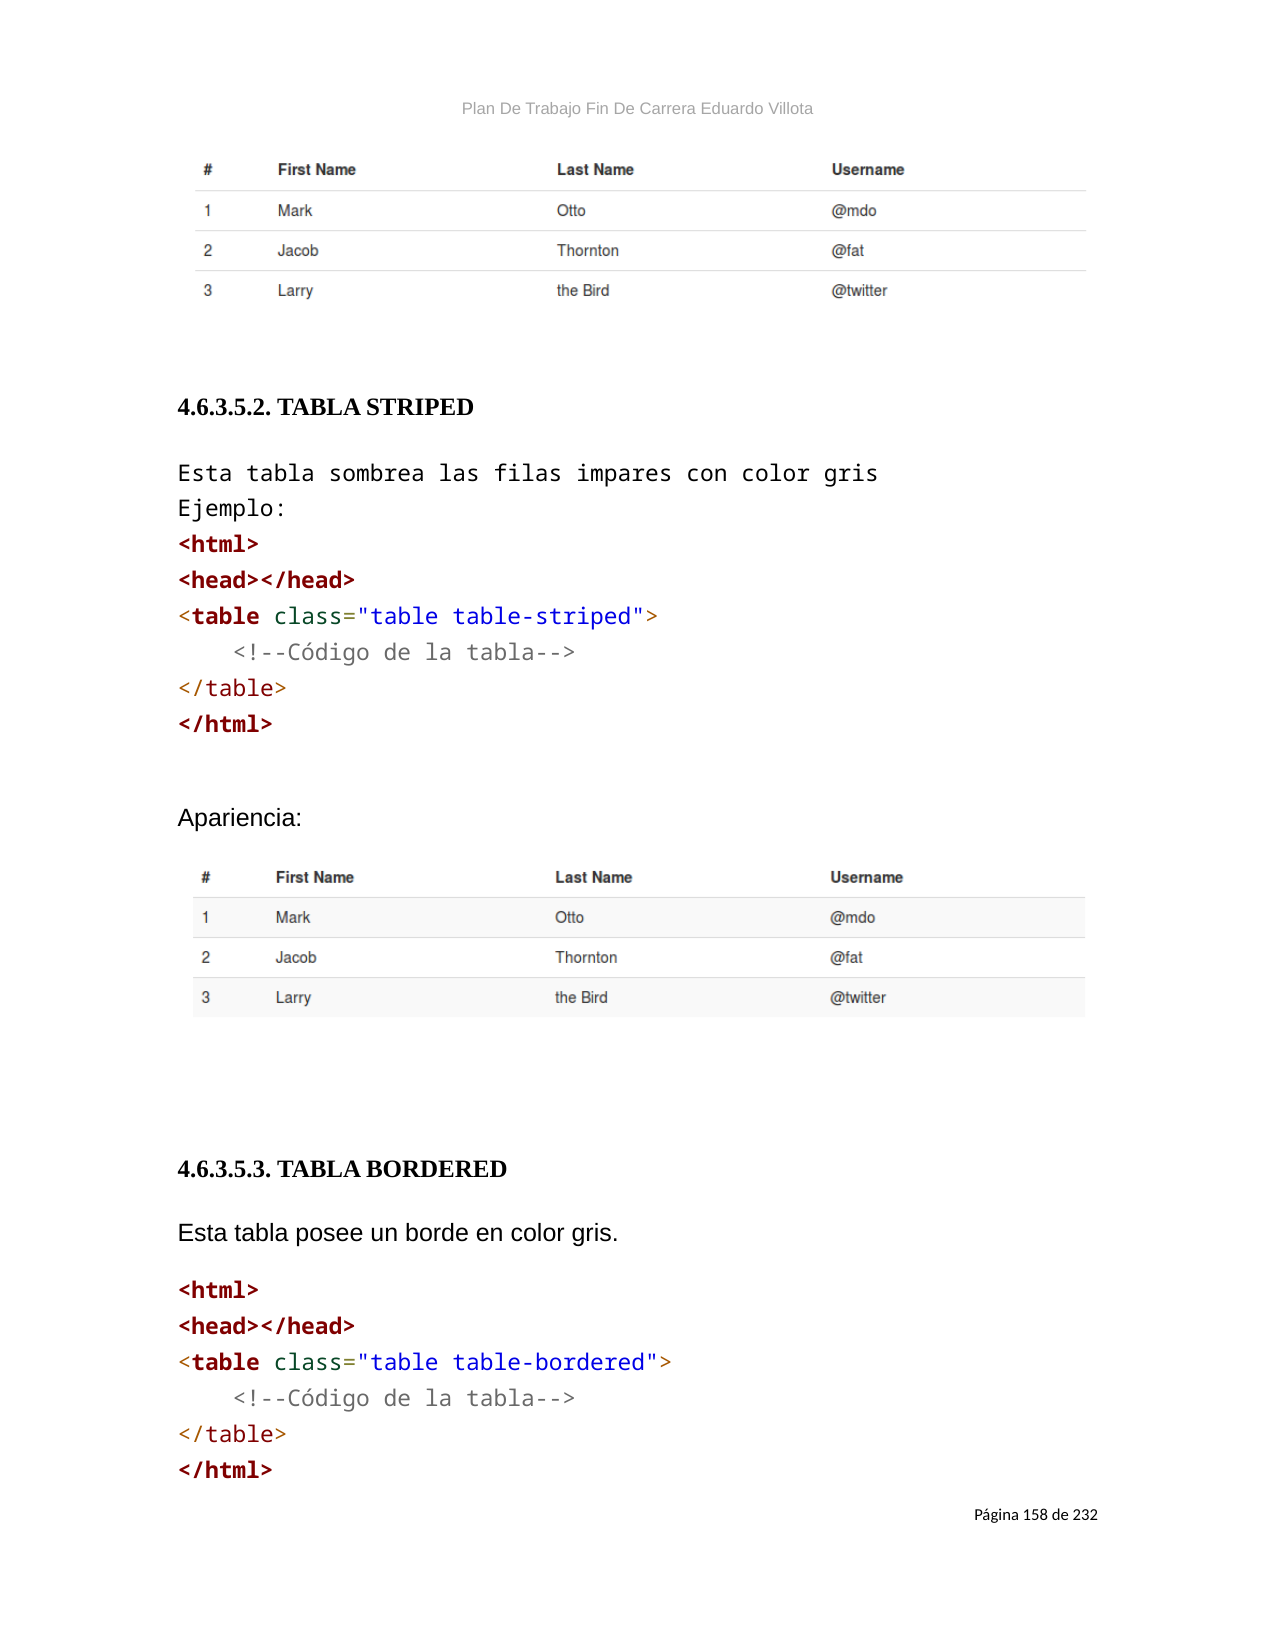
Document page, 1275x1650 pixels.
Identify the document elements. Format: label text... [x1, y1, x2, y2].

text <!--Código de la tabla--> [177, 636, 1098, 667]
text <html> [177, 528, 1098, 559]
text Esta tabla sombrea las filas impares con color gris [177, 456, 1098, 488]
text <html> [177, 1274, 1098, 1305]
text </html> [177, 1453, 1098, 1485]
text 4.6.3.5.3. TABLA BORDERED [177, 1154, 1098, 1183]
text <!--Código de la tabla--> [177, 1382, 1098, 1413]
text </html> [177, 708, 1098, 739]
text 4.6.3.5.2. TABLA STRIPED [177, 392, 1098, 421]
text <table class="table table-bordered"> [177, 1346, 1098, 1377]
text <head></head> [177, 1310, 1098, 1341]
picture [177, 858, 1098, 1029]
text Esta tabla posee un borde en color gris. [177, 1218, 1098, 1247]
text <table class="table table-striped"> [177, 600, 1098, 631]
text Ejemplo: [177, 492, 1098, 524]
text Apariencia: [177, 803, 1098, 832]
text <head></head> [177, 564, 1098, 596]
text </table> [177, 1418, 1098, 1449]
text </table> [177, 672, 1098, 703]
picture [177, 147, 1098, 323]
